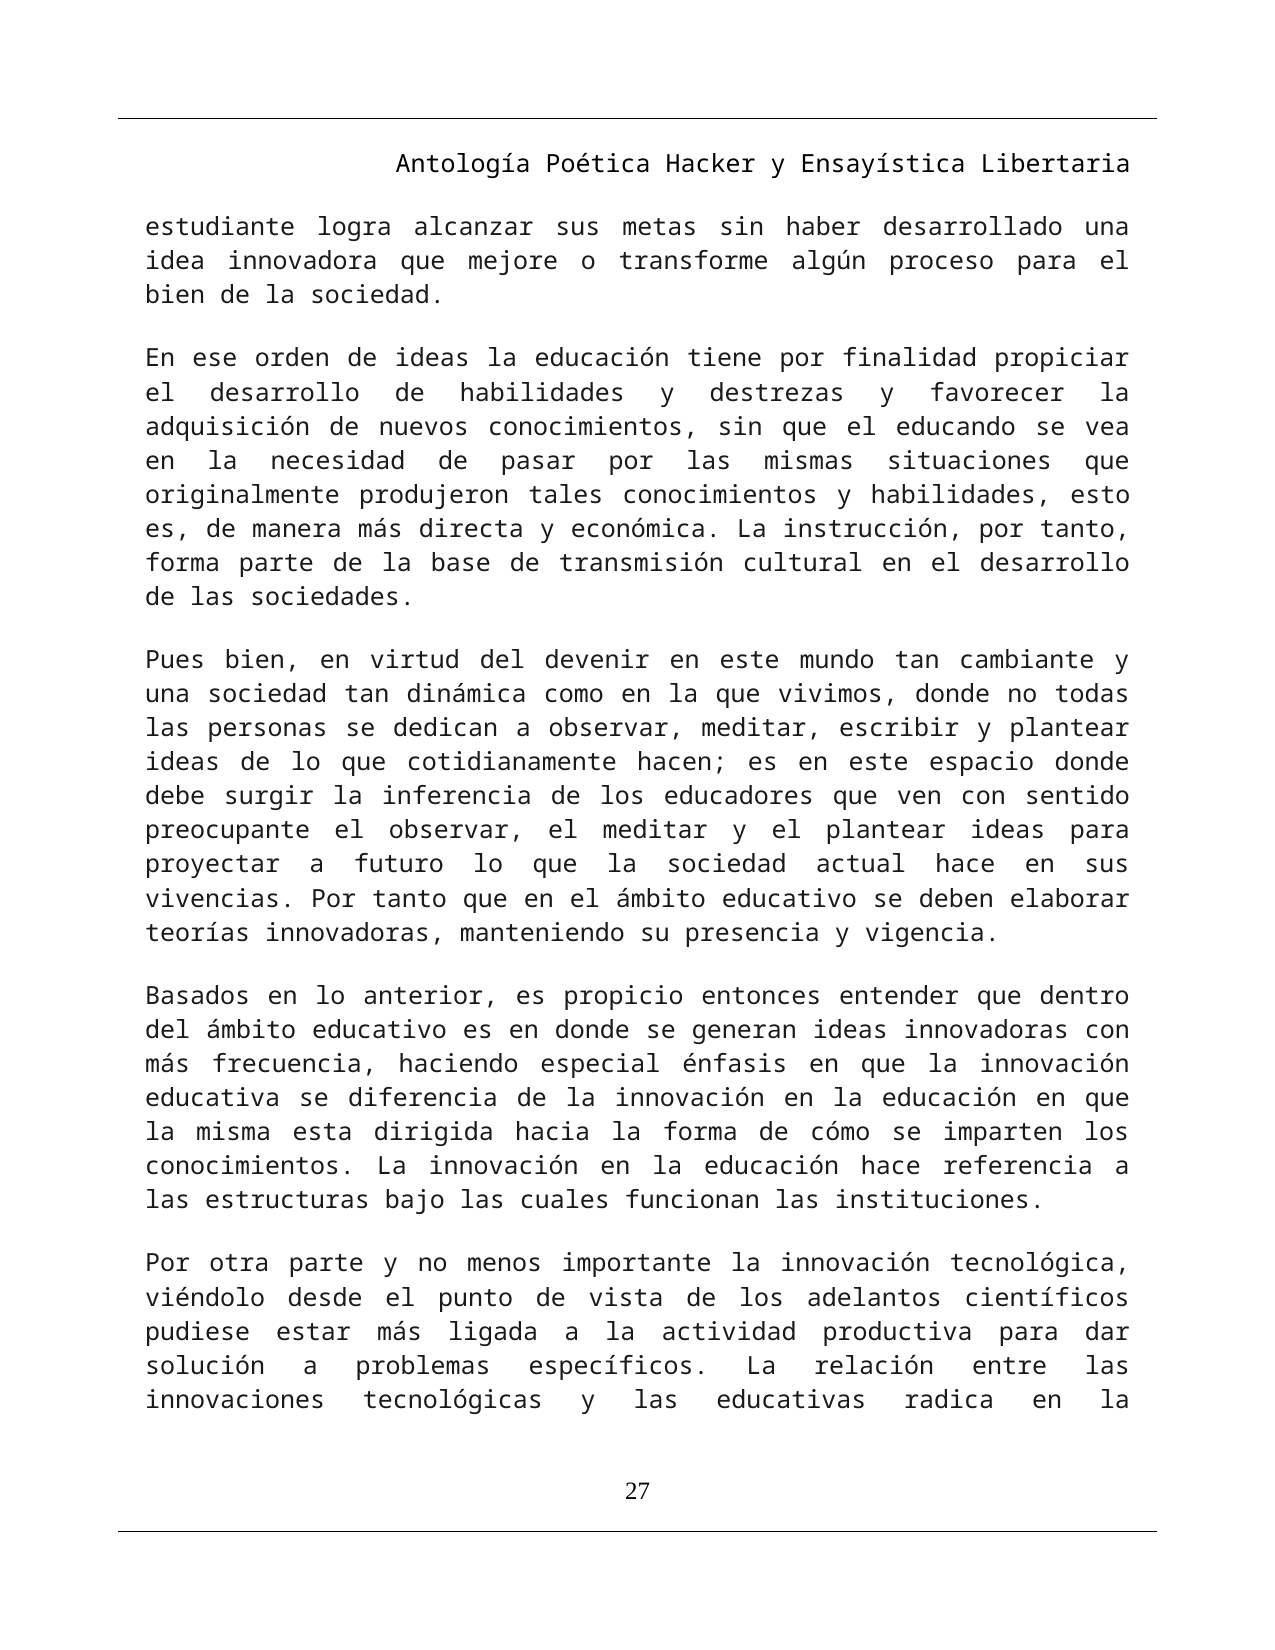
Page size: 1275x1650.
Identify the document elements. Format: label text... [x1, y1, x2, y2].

text estudiante logra alcanzar sus metas sin haber desarrollado una idea innovadora que mejore o transforme algún proceso para el bien de la sociedad. [145, 209, 1130, 311]
text Por otra parte y no menos importante la innovación tecnológica, viéndolo desde el punto de vista de los adelantos científicos pudiese estar más ligada a la actividad productiva para dar solución a problemas específicos. La relación entre las innovaciones tecnológicas y las educativas radica en la [145, 1245, 1130, 1415]
text Basados en lo anterior, es propicio entonces entender que dentro del ámbito educativo es en donde se generan ideas innovadoras con más frecuencia, haciendo especial énfasis en que la innovación educativa se diferencia de la innovación en la educación en que la misma esta dirigida hacia la forma de cómo se imparten los conocimientos. La innovación en la educación hace referencia a las estructuras bajo las cuales funcionan las instituciones. [145, 977, 1130, 1216]
text Pues bien, en virtud del devenir en este mundo tan cambiante y una sociedad tan dinámica como en la que vivimos, donde no todas las personas se dedican a observar, meditar, escribir y plantear ideas de lo que cotidianamente hacen; es en este espacio donde debe surgir la inferencia de los educadores que ven con sentido preocupante el observar, el meditar y el plantear ideas para proyectar a futuro lo que la sociedad actual hace en sus vivencias. Por tanto que en el ámbito educativo se deben elaborar teorías innovadoras, manteniendo su presencia y vigencia. [145, 642, 1130, 948]
text En ese orden de ideas la educación tiene por finalidad propiciar el desarrollo de habilidades y destrezas y favorecer la adquisición de nuevos conocimientos, sin que el educando se vea en la necesidad de pasar por las mismas situaciones que originalmente produjeron tales conocimientos y habilidades, esto es, de manera más directa y económica. La instrucción, por tanto, forma parte de la base de transmisión cultural en el desarrollo de las sociedades. [145, 340, 1130, 613]
